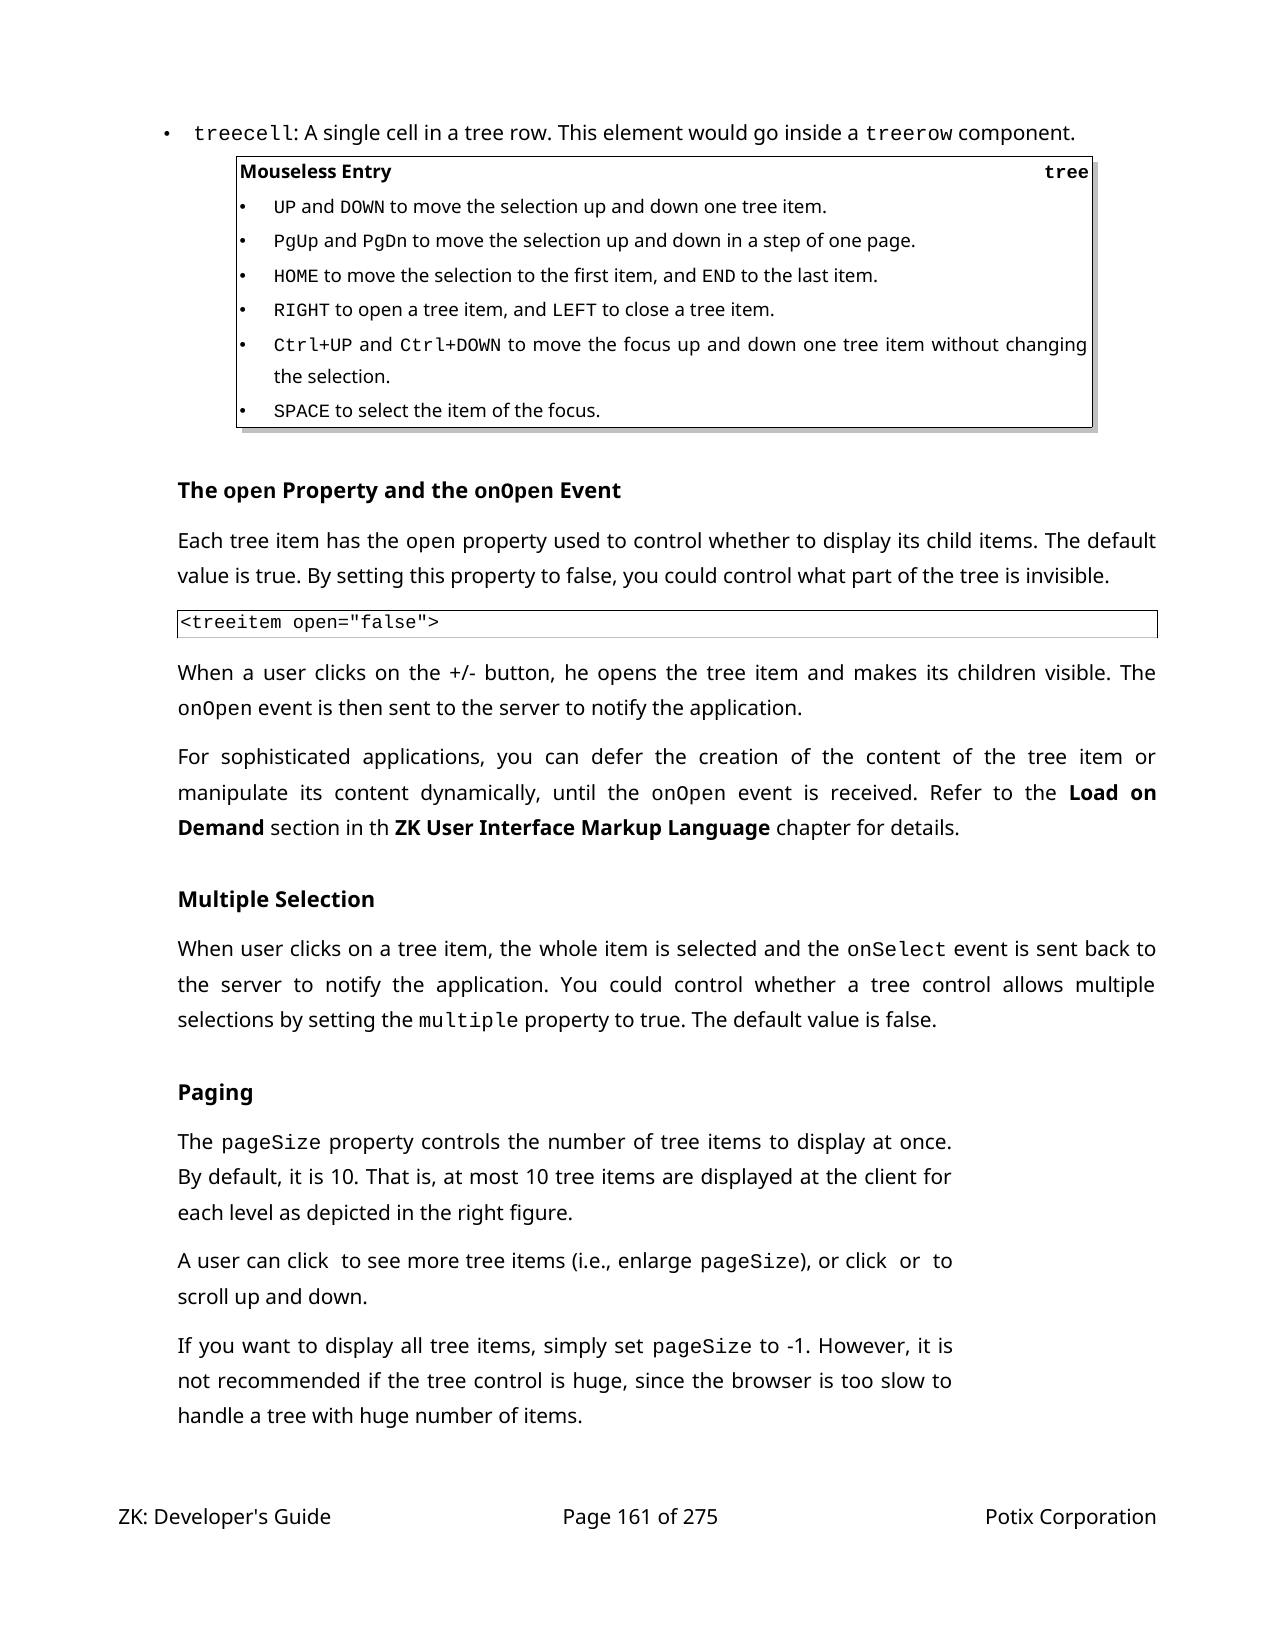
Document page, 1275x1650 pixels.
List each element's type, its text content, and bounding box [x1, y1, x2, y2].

text Mouseless Entry tree [237, 157, 1092, 184]
subtitle Paging [177, 1076, 1157, 1106]
list SPACE to select the item of the focus. [237, 395, 1092, 427]
list HOME to move the selection to the first item, and END to the last item. [237, 259, 1092, 288]
list Ctrl+UP and Ctrl+DOWN to move the focus up and down one tree item without changing the selection. [237, 328, 1092, 389]
text If you want to display all tree items, simply set pageSize to -1. However, it is not recommended if the tree control is huge, since the browser is too slow to handle a tree with huge number of items. [177, 1331, 1157, 1430]
text For sophisticated applications, you can defer the creation of the content of the tree item or manipulate its content dynamically, until the onOpen event is received. Refer to the Load on Demand section in th ZK User Interface Markup Language chapter for details. [177, 742, 1157, 841]
text <treeitem open="false"> [178, 611, 1157, 637]
list RIGHT to open a tree item, and LEFT to close a tree item. [237, 294, 1092, 323]
list treecell: A single cell in a tree row. This element would go inside a treerow component. [164, 118, 1157, 147]
subtitle The open Property and the onOpen Event [177, 475, 1157, 505]
text Each tree item has the open property used to control whether to display its child items. The default value is true. By setting this property to false, you could control what part of the tree is invisible. [177, 526, 1157, 589]
text The pageSize property controls the number of tree items to display at once. By default, it is 10. That is, at most 10 tree items are displayed at the client for each level as depicted in the right figure. [177, 1127, 1157, 1226]
list PgUp and PgDn to move the selection up and down in a step of one page. [237, 225, 1092, 253]
text A user can click to see more tree items (i.e., enlarge pageSize), or click or to scroll up and down. [177, 1247, 1157, 1310]
text When user clicks on a tree item, the whole item is selected and the onSelect event is sent back to the server to notify the application. You could control whether a tree control allows multiple selections by setting the multiple property to true. The default value is false. [177, 934, 1157, 1034]
list UP and DOWN to move the selection up and down one tree item. [237, 190, 1092, 219]
subtitle Multiple Selection [177, 884, 1157, 914]
text When a user clicks on the +/- button, he opens the tree item and makes its children visible. The onOpen event is then sent to the server to notify the application. [177, 658, 1157, 722]
